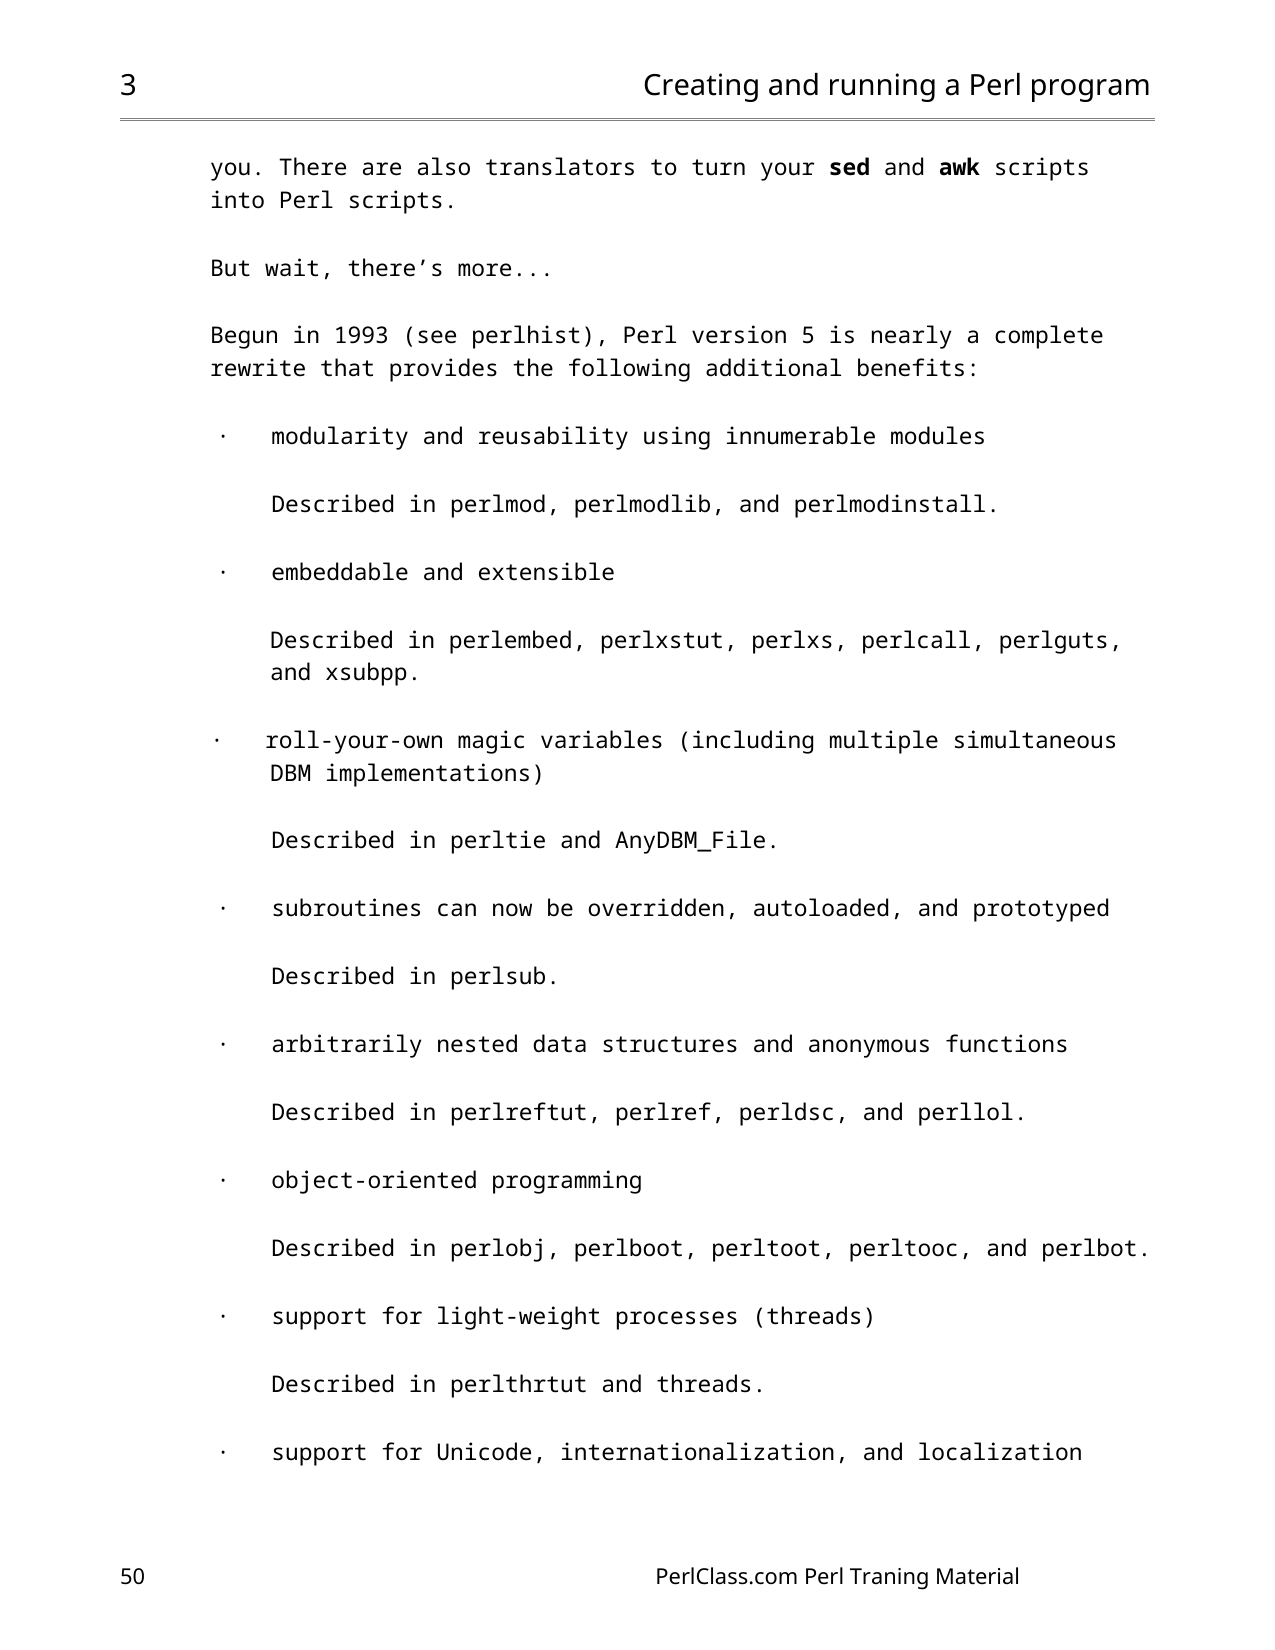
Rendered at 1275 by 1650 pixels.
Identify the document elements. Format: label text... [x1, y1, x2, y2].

text · object-oriented programming [120, 1163, 1155, 1195]
text Described in perlembed, perlxstut, perlxs, perlcall, perlguts, and xsubpp. [270, 622, 1155, 687]
text · subroutines can now be overridden, autoloaded, and prototyped [120, 891, 1155, 924]
text Described in perlobj, perlboot, perltoot, perltooc, and perlbot. [120, 1231, 1155, 1263]
text · arbitrarily nested data structures and anonymous functions [120, 1027, 1155, 1059]
text But wait, there’s more... [210, 250, 1155, 283]
text Begun in 1993 (see perlhist), Perl version 5 is nearly a complete rewrite that provides the following additional benefits: [210, 318, 1155, 383]
text Described in perlthrtut and threads. [120, 1367, 1155, 1399]
text you. There are also translators to turn your sed and awk scripts into Perl scripts. [210, 150, 1155, 215]
text Described in perltie and AnyDBM_File. [120, 823, 1155, 856]
text · support for light-weight processes (threads) [120, 1299, 1155, 1331]
text · embeddable and extensible [120, 554, 1155, 587]
text · roll-your-own magic variables (including multiple simultaneous DBM implementations) [210, 723, 1155, 788]
text · support for Unicode, internationalization, and localization [120, 1434, 1155, 1467]
text · modularity and reusability using innumerable modules [120, 419, 1155, 451]
text Described in perlsub. [120, 959, 1155, 992]
text Described in perlreftut, perlref, perldsc, and perllol. [120, 1095, 1155, 1127]
text Described in perlmod, perlmodlib, and perlmodinstall. [120, 487, 1155, 519]
